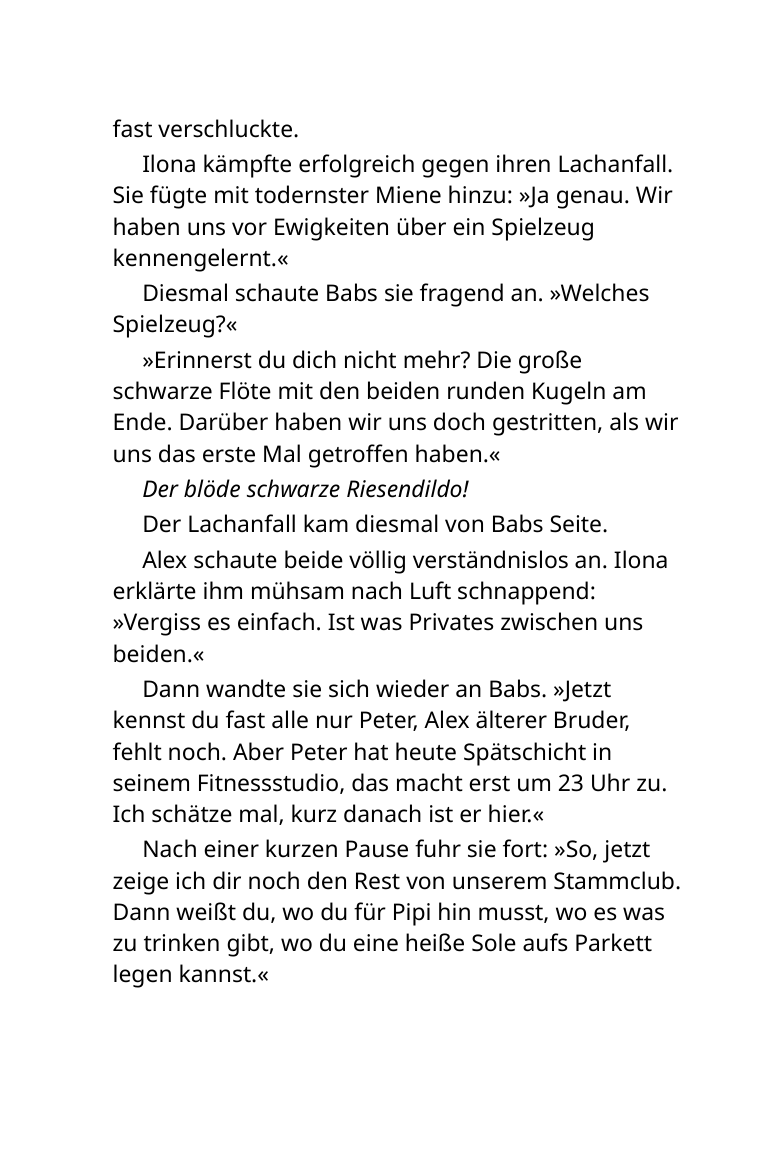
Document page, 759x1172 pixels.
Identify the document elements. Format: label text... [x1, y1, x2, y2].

text Der blöde schwarze Riesendildo! [112, 473, 684, 504]
text Der Lachanfall kam diesmal von Babs Seite. [112, 508, 684, 539]
text Dann wandte sie sich wieder an Babs. »Jetzt kennst du fast alle nur Peter, Alex älterer Bruder, fehlt noch. Aber Peter hat heute Spätschicht in seinem Fitnessstudio, das macht erst um 23 Uhr zu. Ich schätze mal, kurz danach ist er hier.« [112, 673, 684, 829]
text Alex schaute beide völlig verständnislos an. Ilona erklärte ihm mühsam nach Luft schnappend: »Vergiss es einfach. Ist was Privates zwischen uns beiden.« [112, 544, 684, 669]
text Nach einer kurzen Pause fuhr sie fort: »So, jetzt zeige ich dir noch den Rest von unserem Stammclub. Dann weißt du, wo du für Pipi hin musst, wo es was zu trinken gibt, wo du eine heiße Sole aufs Parkett legen kannst.« [112, 833, 684, 989]
text Diesmal schaute Babs sie fragend an. »Welches Spielzeug?« [112, 277, 684, 339]
text fast verschluckte. [112, 112, 684, 144]
text Ilona kämpfte erfolgreich gegen ihren Lachanfall. Sie fügte mit todernster Miene hinzu: »Ja genau. Wir haben uns vor Ewigkeiten über ein Spielzeug kennengelernt.« [112, 148, 684, 273]
text »Erinnerst du dich nicht mehr? Die große schwarze Flöte mit den beiden runden Kugeln am Ende. Darüber haben wir uns doch gestritten, als wir uns das erste Mal getroffen haben.« [112, 344, 684, 469]
